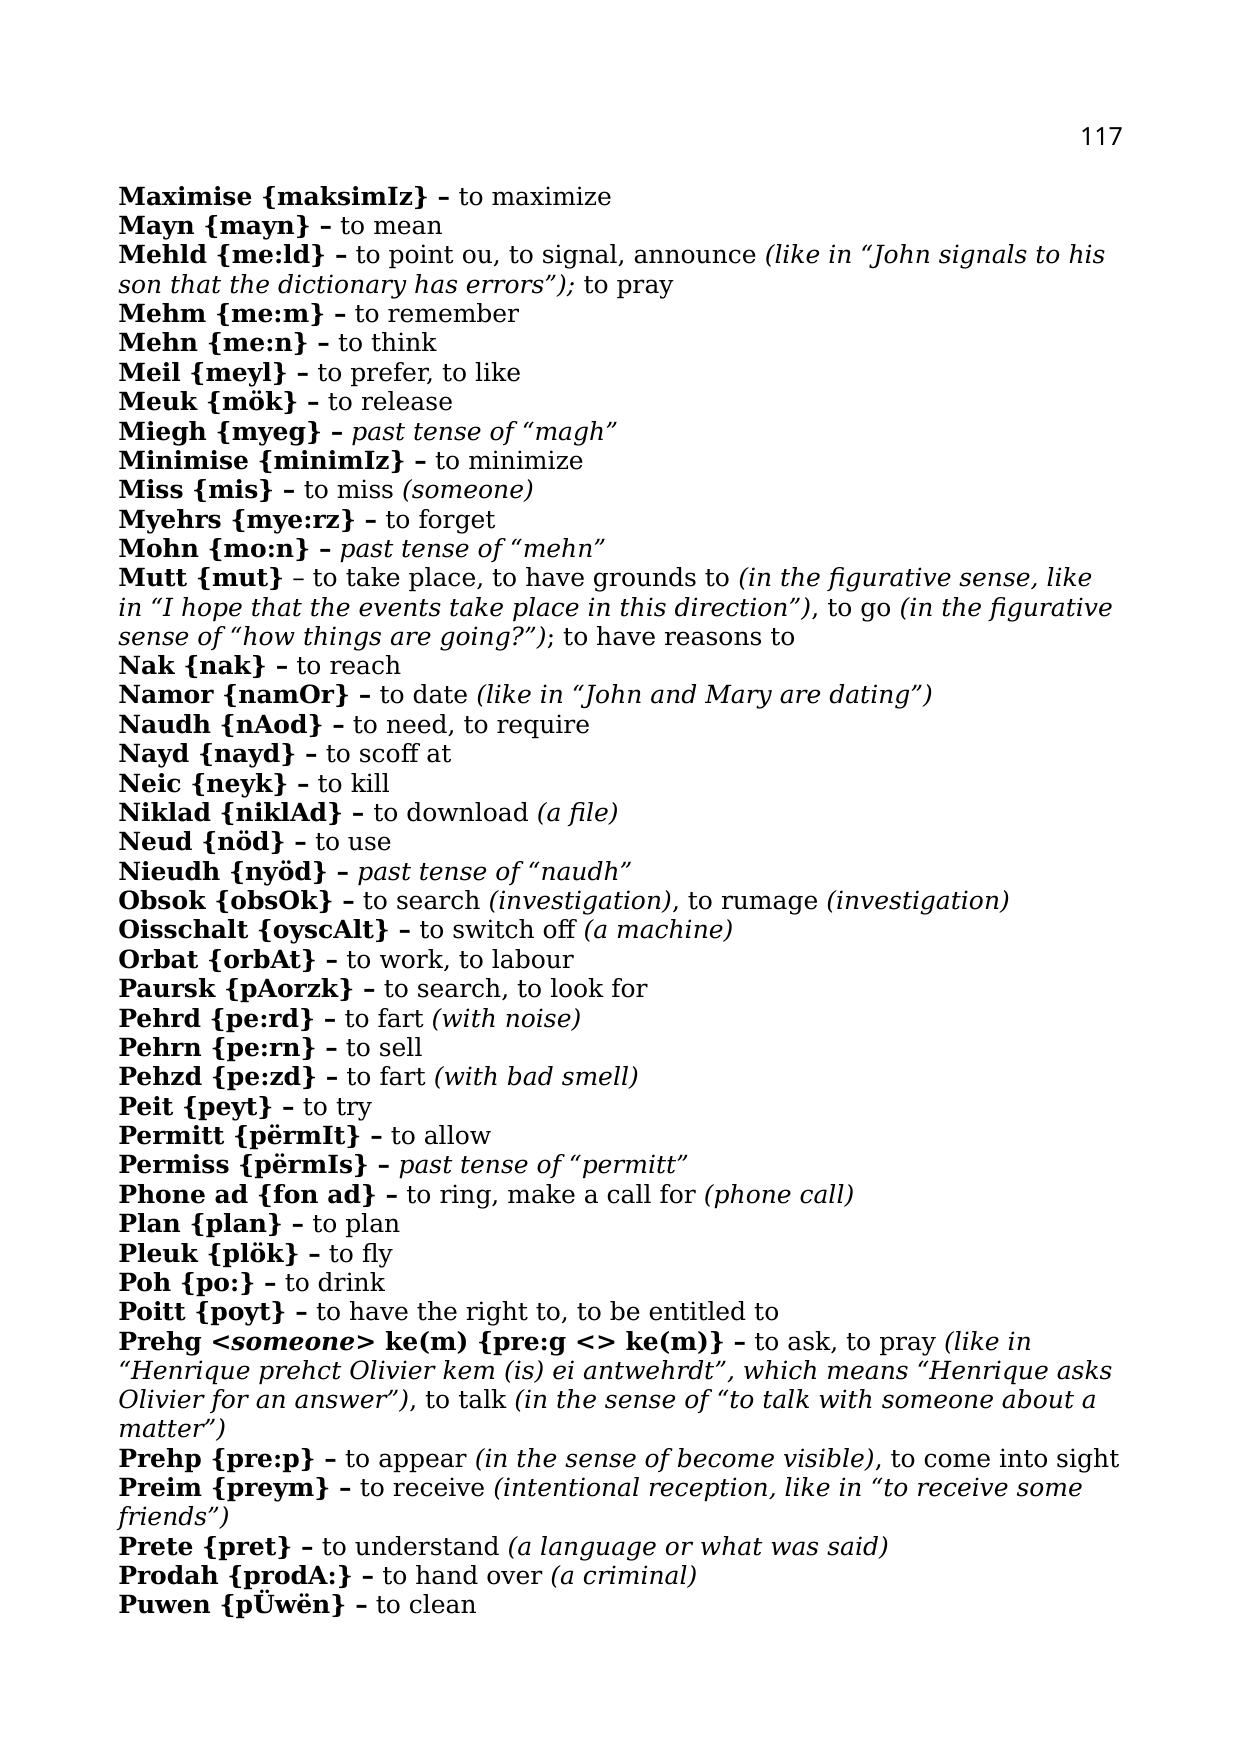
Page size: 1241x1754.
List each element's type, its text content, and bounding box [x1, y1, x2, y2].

text Nayd {nayd} – to scoff at [118, 739, 1123, 768]
text Nak {nak} – to reach [118, 651, 1123, 680]
text Mehld {me:ld} – to point ou, to signal, announce (like in “John signals to his son that the dictionary has errors”); to pray [118, 240, 1123, 299]
text Permiss {përmIs} – past tense of “permitt” [118, 1150, 1123, 1180]
text Meil {meyl} – to prefer, to like [118, 358, 1123, 387]
text Mehm {me:m} – to remember [118, 299, 1123, 328]
text Niklad {niklAd} – to download (a file) [118, 798, 1123, 827]
text Peit {peyt} – to try [118, 1092, 1123, 1121]
text Prodah {prodA:} – to hand over (a criminal) [118, 1561, 1123, 1590]
text Prehg <someone> ke(m) {pre:g <> ke(m)} – to ask, to pray (like in “Henrique prehct Olivier kem (is) ei antwehrdt”, which means “Henrique asks Olivier for an answer”), to talk (in the sense of “to talk with someone about a matter”) [118, 1327, 1123, 1443]
text Mohn {mo:n} – past tense of “mehn” [118, 534, 1123, 563]
text Plan {plan} – to plan [118, 1209, 1123, 1238]
text Preim {preym} – to receive (intentional reception, like in “to receive some friends”) [118, 1473, 1123, 1531]
text Miegh {myeg} – past tense of “magh” [118, 416, 1123, 446]
text Neud {nöd} – to use [118, 827, 1123, 857]
text Poh {po:} – to drink [118, 1268, 1123, 1297]
text Minimise {minimIz} – to minimize [118, 446, 1123, 475]
text Pleuk {plök} – to fly [118, 1238, 1123, 1268]
text Myehrs {mye:rz} – to forget [118, 504, 1123, 534]
text Oisschalt {oyscAlt} – to switch off (a machine) [118, 915, 1123, 945]
text Namor {namOr} – to date (like in “John and Mary are dating”) [118, 680, 1123, 710]
text Miss {mis} – to miss (someone) [118, 475, 1123, 504]
text Nieudh {nyöd} – past tense of “naudh” [118, 857, 1123, 886]
text Mayn {mayn} – to mean [118, 211, 1123, 240]
text Pehrd {pe:rd} – to fart (with noise) [118, 1003, 1123, 1033]
text Puwen {pÜwën} – to clean [118, 1590, 1123, 1619]
text Poitt {poyt} – to have the right to, to be entitled to [118, 1297, 1123, 1327]
text Mutt {mut} – to take place, to have grounds to (in the figurative sense, like in “I hope that the events take place in this direction”), to go (in the figurative sense of “how things are going?”); to have reasons to [118, 563, 1123, 651]
text Permitt {përmIt} – to allow [118, 1121, 1123, 1150]
text Prete {pret} – to understand (a language or what was said) [118, 1531, 1123, 1561]
text Mehn {me:n} – to think [118, 328, 1123, 358]
text Maximise {maksimIz} – to maximize [118, 182, 1123, 211]
text Orbat {orbAt} – to work, to labour [118, 945, 1123, 974]
text Prehp {pre:p} – to appear (in the sense of become visible), to come into sight [118, 1443, 1123, 1473]
text Naudh {nAod} – to need, to require [118, 710, 1123, 739]
text Neic {neyk} – to kill [118, 768, 1123, 798]
text Pehzd {pe:zd} – to fart (with bad smell) [118, 1062, 1123, 1092]
text Obsok {obsOk} – to search (investigation), to rumage (investigation) [118, 886, 1123, 915]
text Phone ad {fon ad} – to ring, make a call for (phone call) [118, 1180, 1123, 1209]
text Paursk {pAorzk} – to search, to look for [118, 974, 1123, 1003]
text Pehrn {pe:rn} – to sell [118, 1033, 1123, 1062]
text Meuk {mök} – to release [118, 387, 1123, 416]
